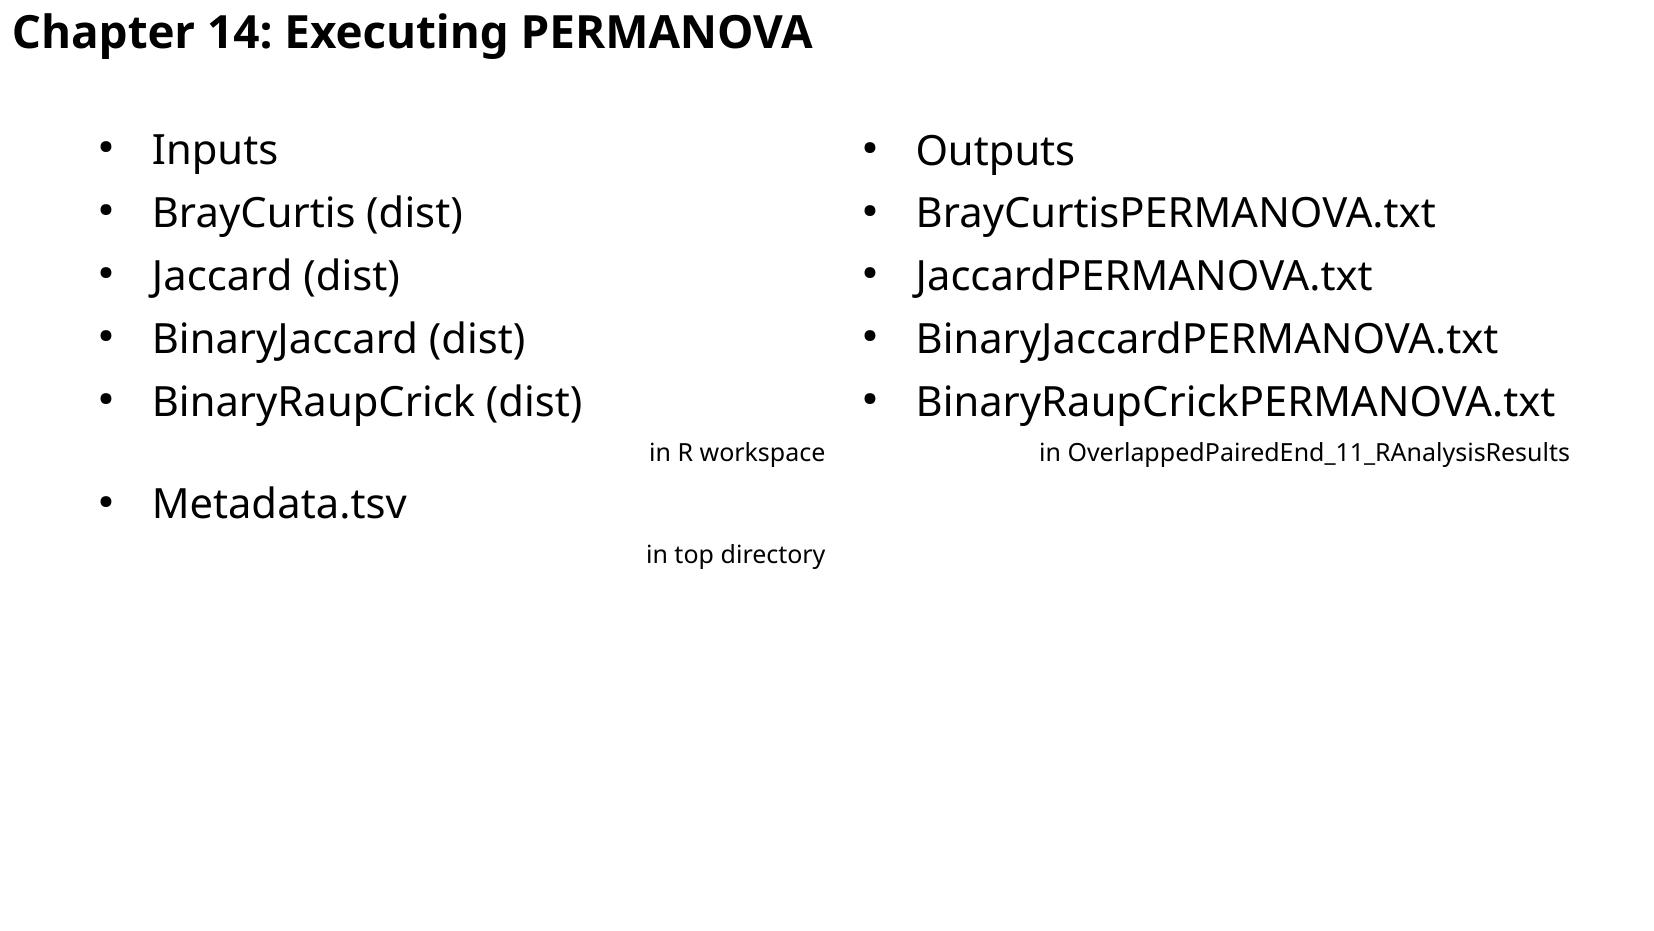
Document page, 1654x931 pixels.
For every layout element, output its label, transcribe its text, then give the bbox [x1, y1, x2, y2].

title Chapter 14: Executing PERMANOVA [11, 0, 1642, 130]
list Outputs BrayCurtisPERMANOVA.txt JaccardPERMANOVA.txt BinaryJaccardPERMANOVA.txt BinaryRaupCrickPERMANOVA.txt in OverlappedPairedEnd_11_RAnalysisResults [844, 120, 1571, 759]
list Inputs BrayCurtis (dist) Jaccard (dist) BinaryJaccard (dist) BinaryRaupCrick (dist) in R workspace Metadata.tsv in top directory [81, 119, 826, 809]
